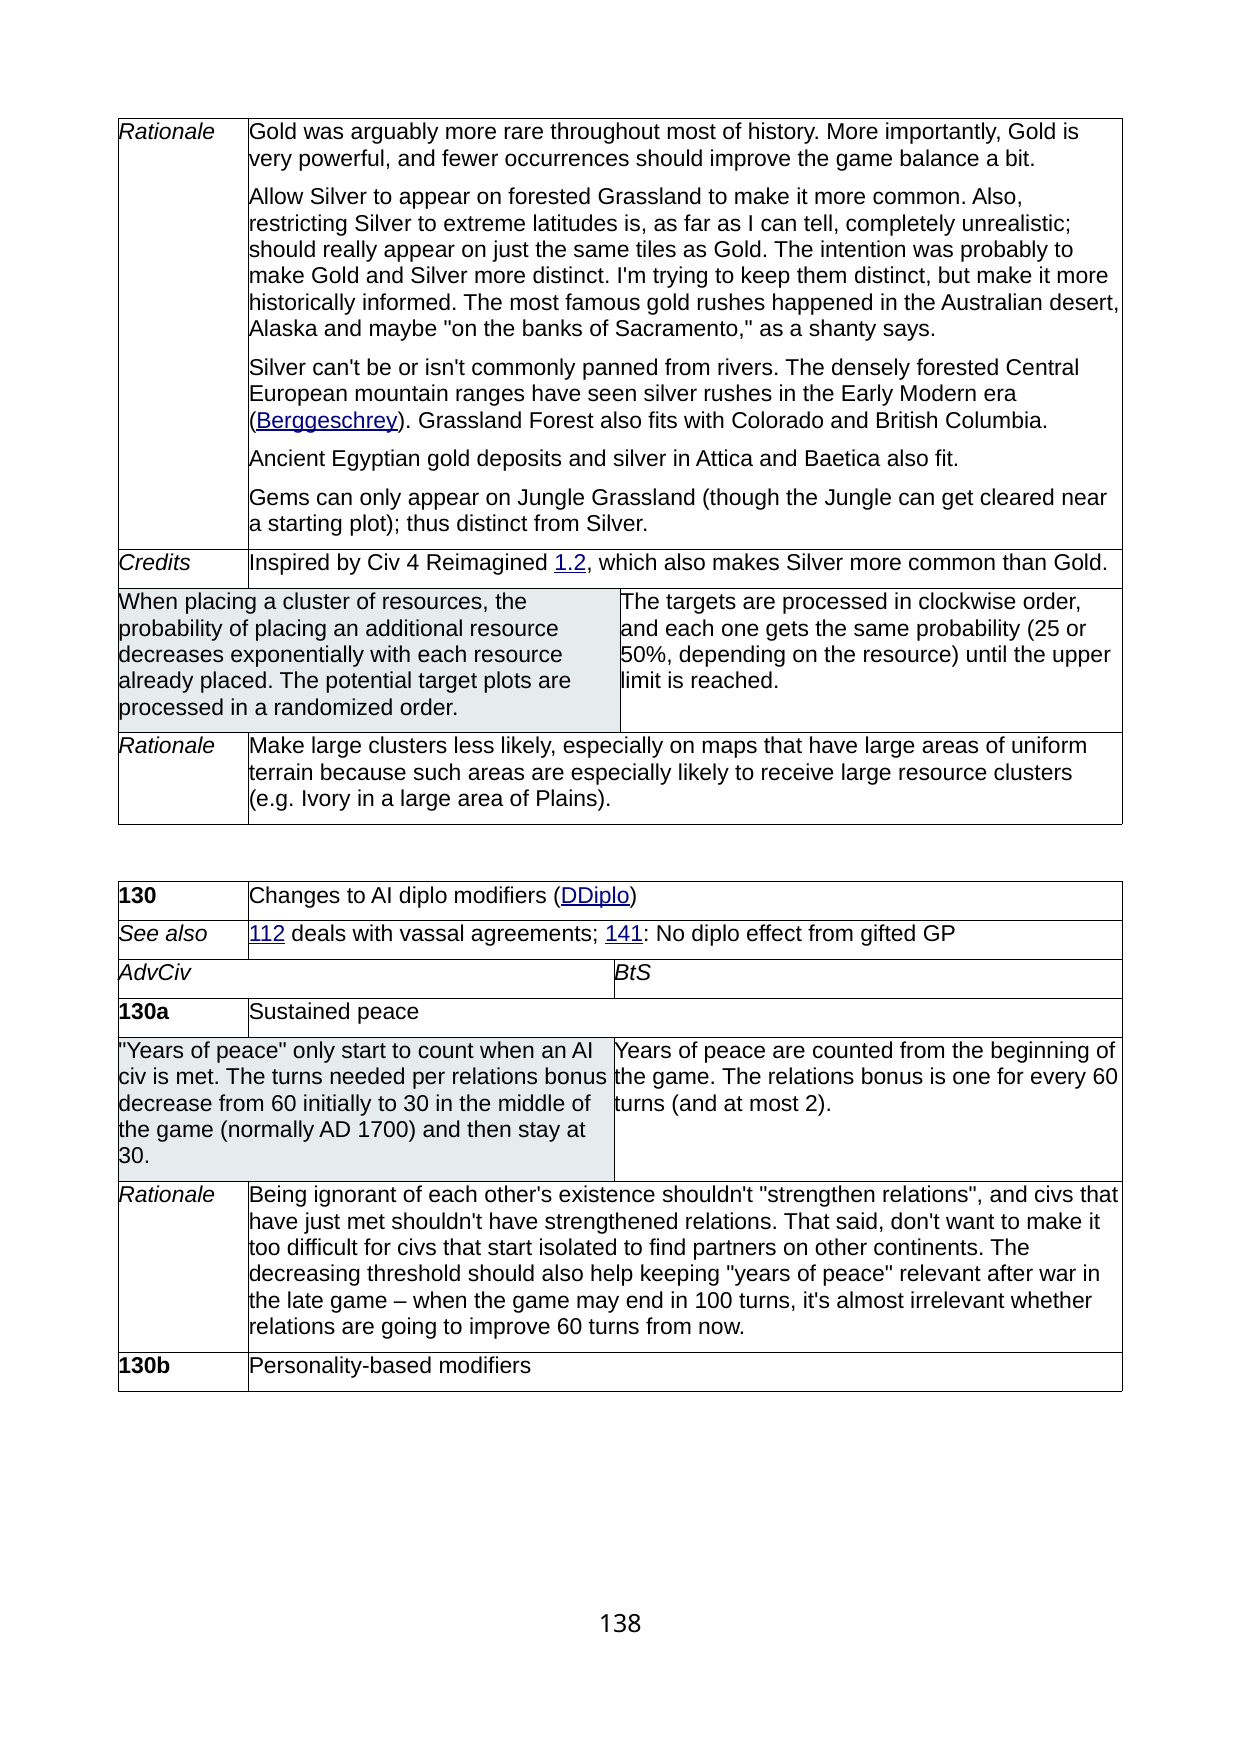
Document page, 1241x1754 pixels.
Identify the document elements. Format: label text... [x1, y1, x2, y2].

table_cell Sustained peace [249, 999, 1122, 1037]
table_cell Rationale [119, 1182, 248, 1352]
table_cell When placing a cluster of resources, the probability of placing an additional resource decreases exponentially with each resource already placed. The potential target plots are processed in a randomized order. [119, 589, 620, 732]
table_cell 130b [119, 1353, 248, 1391]
table_cell Being ignorant of each other's existence shouldn't "strengthen relations", and civs that have just met shouldn't have strengthened relations. That said, don't want to make it too difficult for civs that start isolated to find partners on other continents. The decreasing threshold should also help keeping "years of peace" relevant after war in the late game – when the game may end in 100 turns, it's almost irrelevant whether relations are going to improve 60 turns from now. [249, 1182, 1122, 1352]
table_cell Gold was arguably more rare throughout most of history. More importantly, Gold is very powerful, and fewer occurrences should improve the game balance a bit. Allow Silver to appear on forested Grassland to make it more common. Also, restricting Silver to extreme latitudes is, as far as I can tell, completely unrealistic; should really appear on just the same tiles as Gold. The intention was probably to make Gold and Silver more distinct. I'm trying to keep them distinct, but make it more historically informed. The most famous gold rushes happened in the Australian desert, Alaska and maybe "on the banks of Sacramento," as a shanty says. Silver can't be or isn't commonly panned from rivers. The densely forested Central European mountain ranges have seen silver rushes in the Early Modern era (Berggeschrey). Grassland Forest also fits with Colorado and British Columbia. Ancient Egyptian gold deposits and silver in Attica and Baetica also fit. Gems can only appear on Jungle Grassland (though the Jungle can get cleared near a starting plot); thus distinct from Silver. [249, 119, 1122, 549]
table_cell BtS [615, 960, 1122, 998]
table_cell Inspired by Civ 4 Reimagined 1.2, which also makes Silver more common than Gold. [249, 550, 1122, 588]
table_cell 130a [119, 999, 248, 1037]
table_cell Personality-based modifiers [249, 1353, 1122, 1391]
table_cell 112 deals with vassal agreements; 141: No diplo effect from gifted GP [249, 921, 1122, 959]
table_cell Credits [119, 550, 248, 588]
table_cell The targets are processed in clockwise order, and each one gets the same probability (25 or 50%, depending on the resource) until the upper limit is reached. [621, 589, 1122, 732]
table_cell Rationale [119, 733, 248, 824]
table_cell AdvCiv [119, 960, 614, 998]
table_cell Years of peace are counted from the beginning of the game. The relations bonus is one for every 60 turns (and at most 2). [615, 1038, 1122, 1181]
table_cell "Years of peace" only start to count when an AI civ is met. The turns needed per relations bonus decrease from 60 initially to 30 in the middle of the game (normally AD 1700) and then stay at 30. [119, 1038, 614, 1181]
table_cell See also [119, 921, 248, 959]
table_header 130 [119, 882, 248, 920]
table_cell Rationale [119, 119, 248, 549]
table_header Changes to AI diplo modifiers (DDiplo) [249, 882, 1122, 920]
table_cell Make large clusters less likely, especially on maps that have large areas of uniform terrain because such areas are especially likely to receive large resource clusters (e.g. Ivory in a large area of Plains). [249, 733, 1122, 824]
